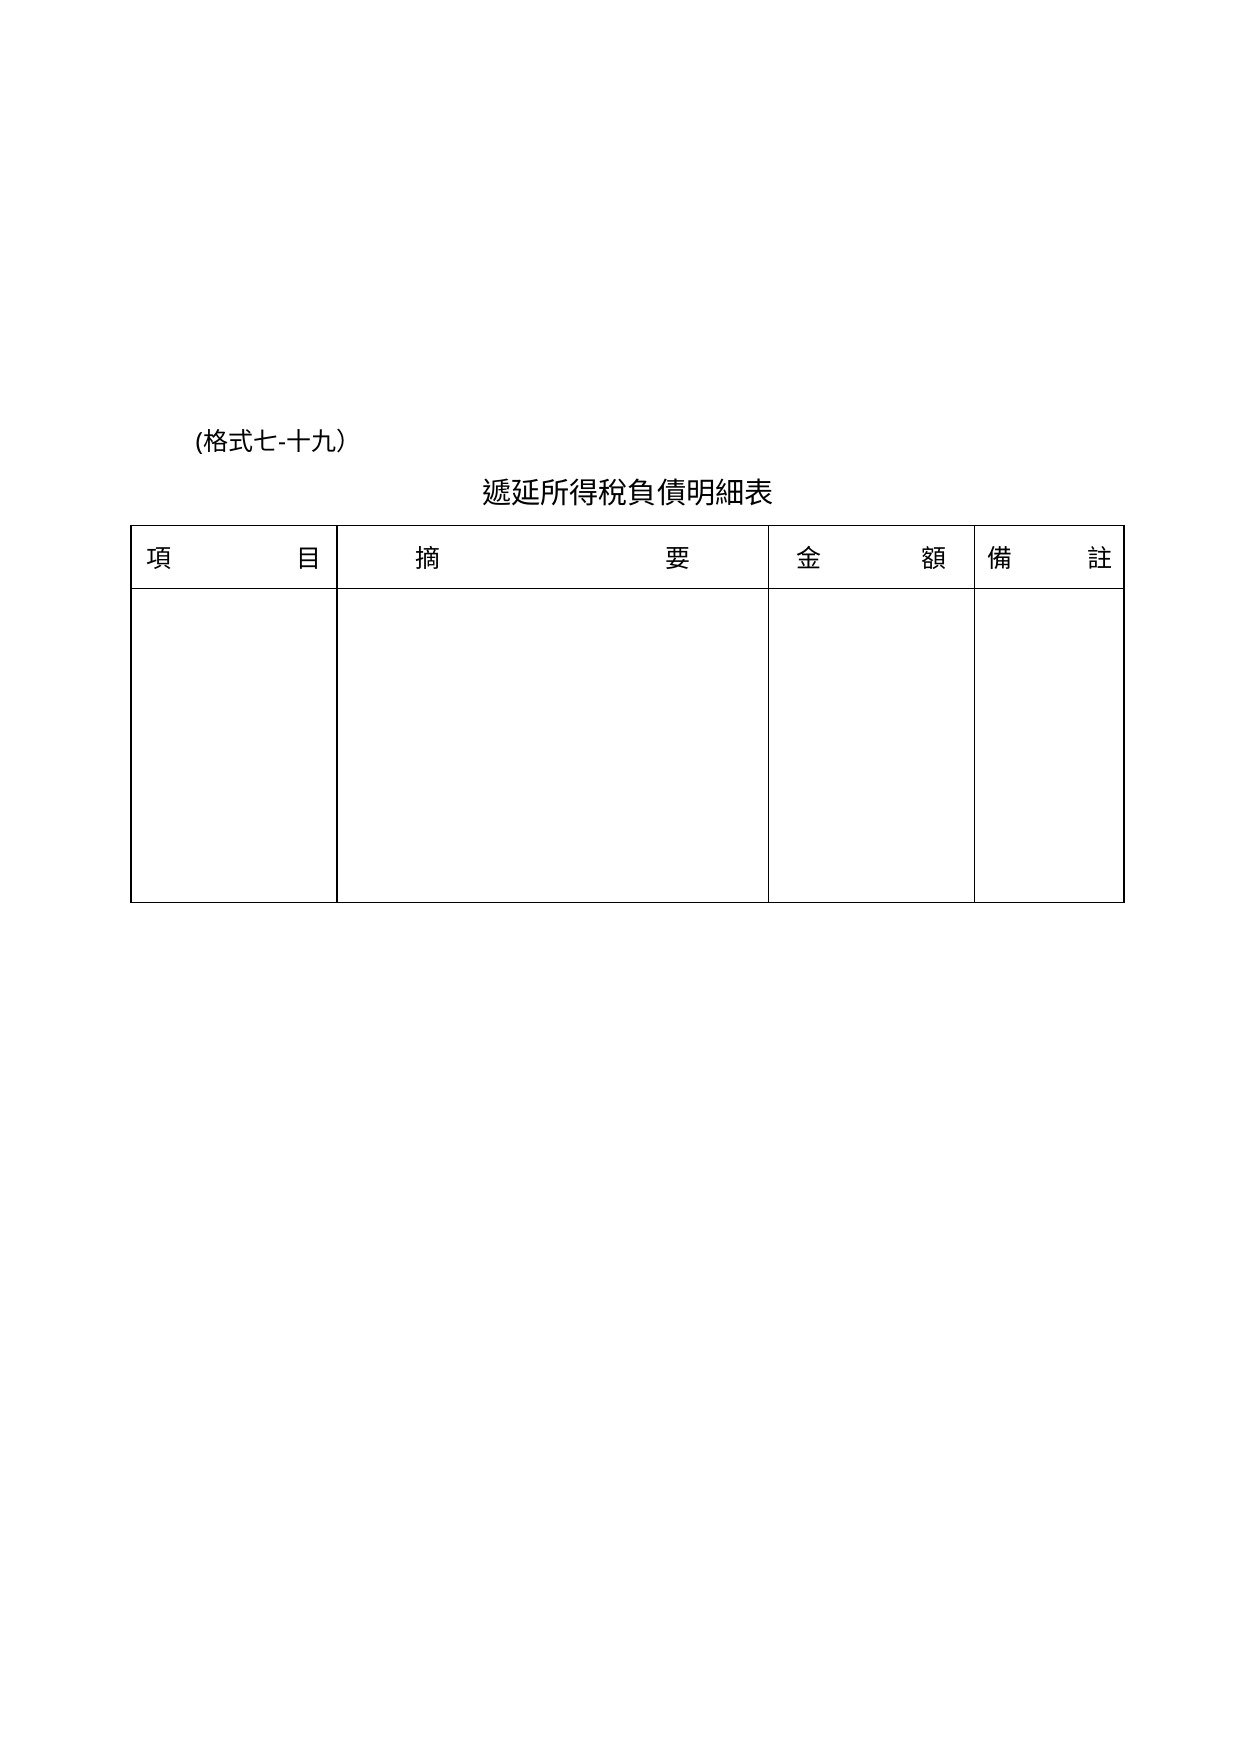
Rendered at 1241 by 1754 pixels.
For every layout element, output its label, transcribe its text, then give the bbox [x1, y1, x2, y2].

table_cell [769, 589, 974, 902]
table_cell [338, 589, 768, 902]
table_header 項 目 [132, 526, 336, 588]
table_cell [975, 589, 1123, 902]
text (格式七-十九） [133, 421, 1122, 457]
table_cell [132, 589, 336, 902]
table_header 摘 要 [338, 526, 768, 588]
text 遞延所得稅負債明細表 [133, 470, 1122, 512]
table_header 金 額 [769, 526, 974, 588]
table_header 備 註 [975, 526, 1123, 588]
